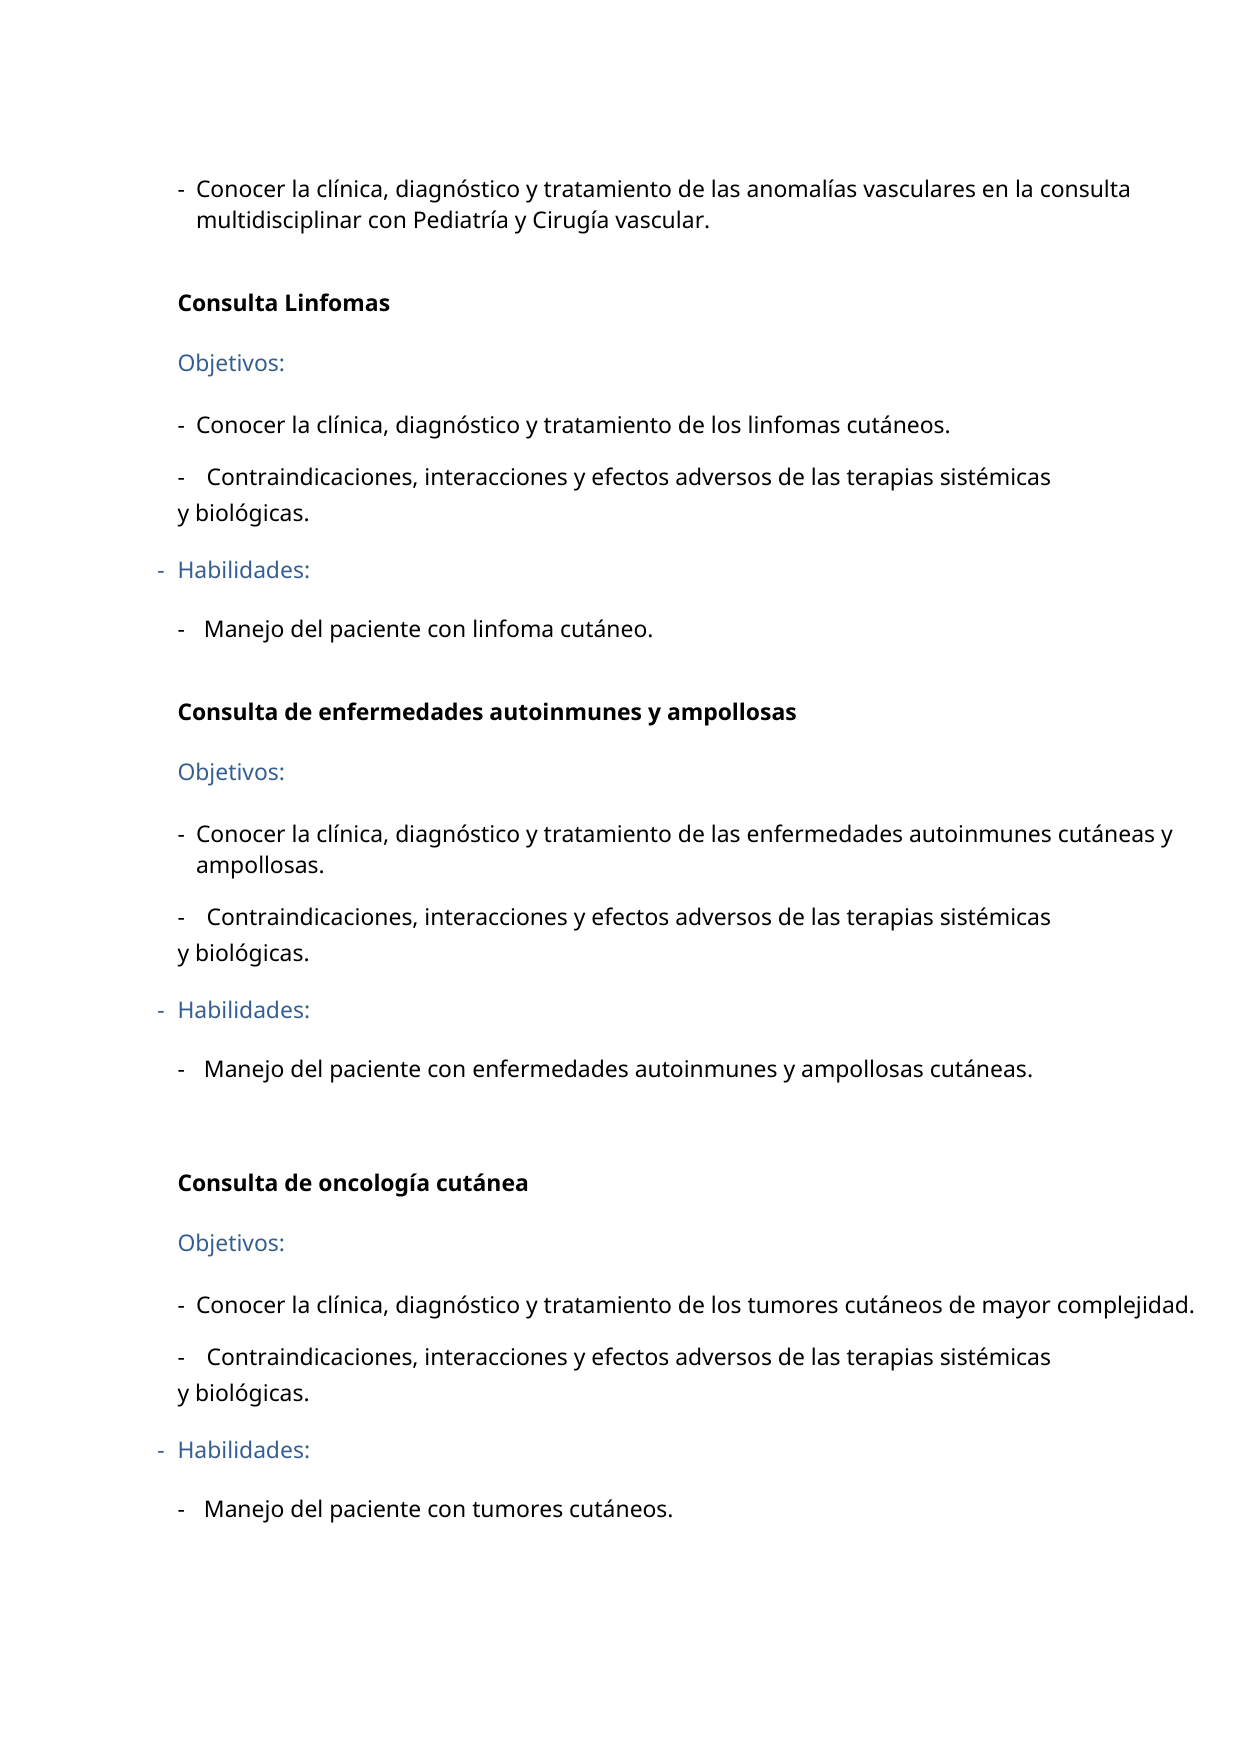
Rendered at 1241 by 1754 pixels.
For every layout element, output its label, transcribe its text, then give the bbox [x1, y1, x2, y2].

list Conocer la clínica, diagnóstico y tratamiento de los tumores cutáneos de mayor complejidad. [177, 1289, 1240, 1321]
list Conocer la clínica, diagnóstico y tratamiento de las anomalías vasculares en la consulta multidisciplinar con Pediatría y Cirugía vascular. [177, 173, 1240, 235]
list Contraindicaciones, interacciones y efectos adversos de las terapias sistémicas y biológicas. [177, 1341, 1063, 1408]
list Habilidades: [157, 554, 1240, 585]
list Habilidades: [157, 994, 1240, 1025]
list Manejo del paciente con enfermedades autoinmunes y ampollosas cutáneas. [177, 1053, 1240, 1084]
list Contraindicaciones, interacciones y efectos adversos de las terapias sistémicas y biológicas. [177, 461, 1063, 528]
list Conocer la clínica, diagnóstico y tratamiento de los linfomas cutáneos. [177, 409, 1240, 440]
list Manejo del paciente con tumores cutáneos. [177, 1493, 1240, 1524]
list Manejo del paciente con linfoma cutáneo. [177, 613, 1240, 644]
list Habilidades: [157, 1434, 1240, 1465]
list Conocer la clínica, diagnóstico y tratamiento de las enfermedades autoinmunes cutáneas y ampollosas. [177, 818, 1240, 880]
text Objetivos: [177, 1227, 1240, 1258]
subtitle Consulta Linfomas [177, 287, 1240, 318]
text Objetivos: [177, 755, 1240, 787]
list Contraindicaciones, interacciones y efectos adversos de las terapias sistémicas y biológicas. [177, 901, 1063, 968]
subtitle Consulta de oncología cutánea [177, 1167, 1240, 1199]
text Objetivos: [177, 347, 1240, 378]
subtitle Consulta de enfermedades autoinmunes y ampollosas [177, 696, 1240, 727]
